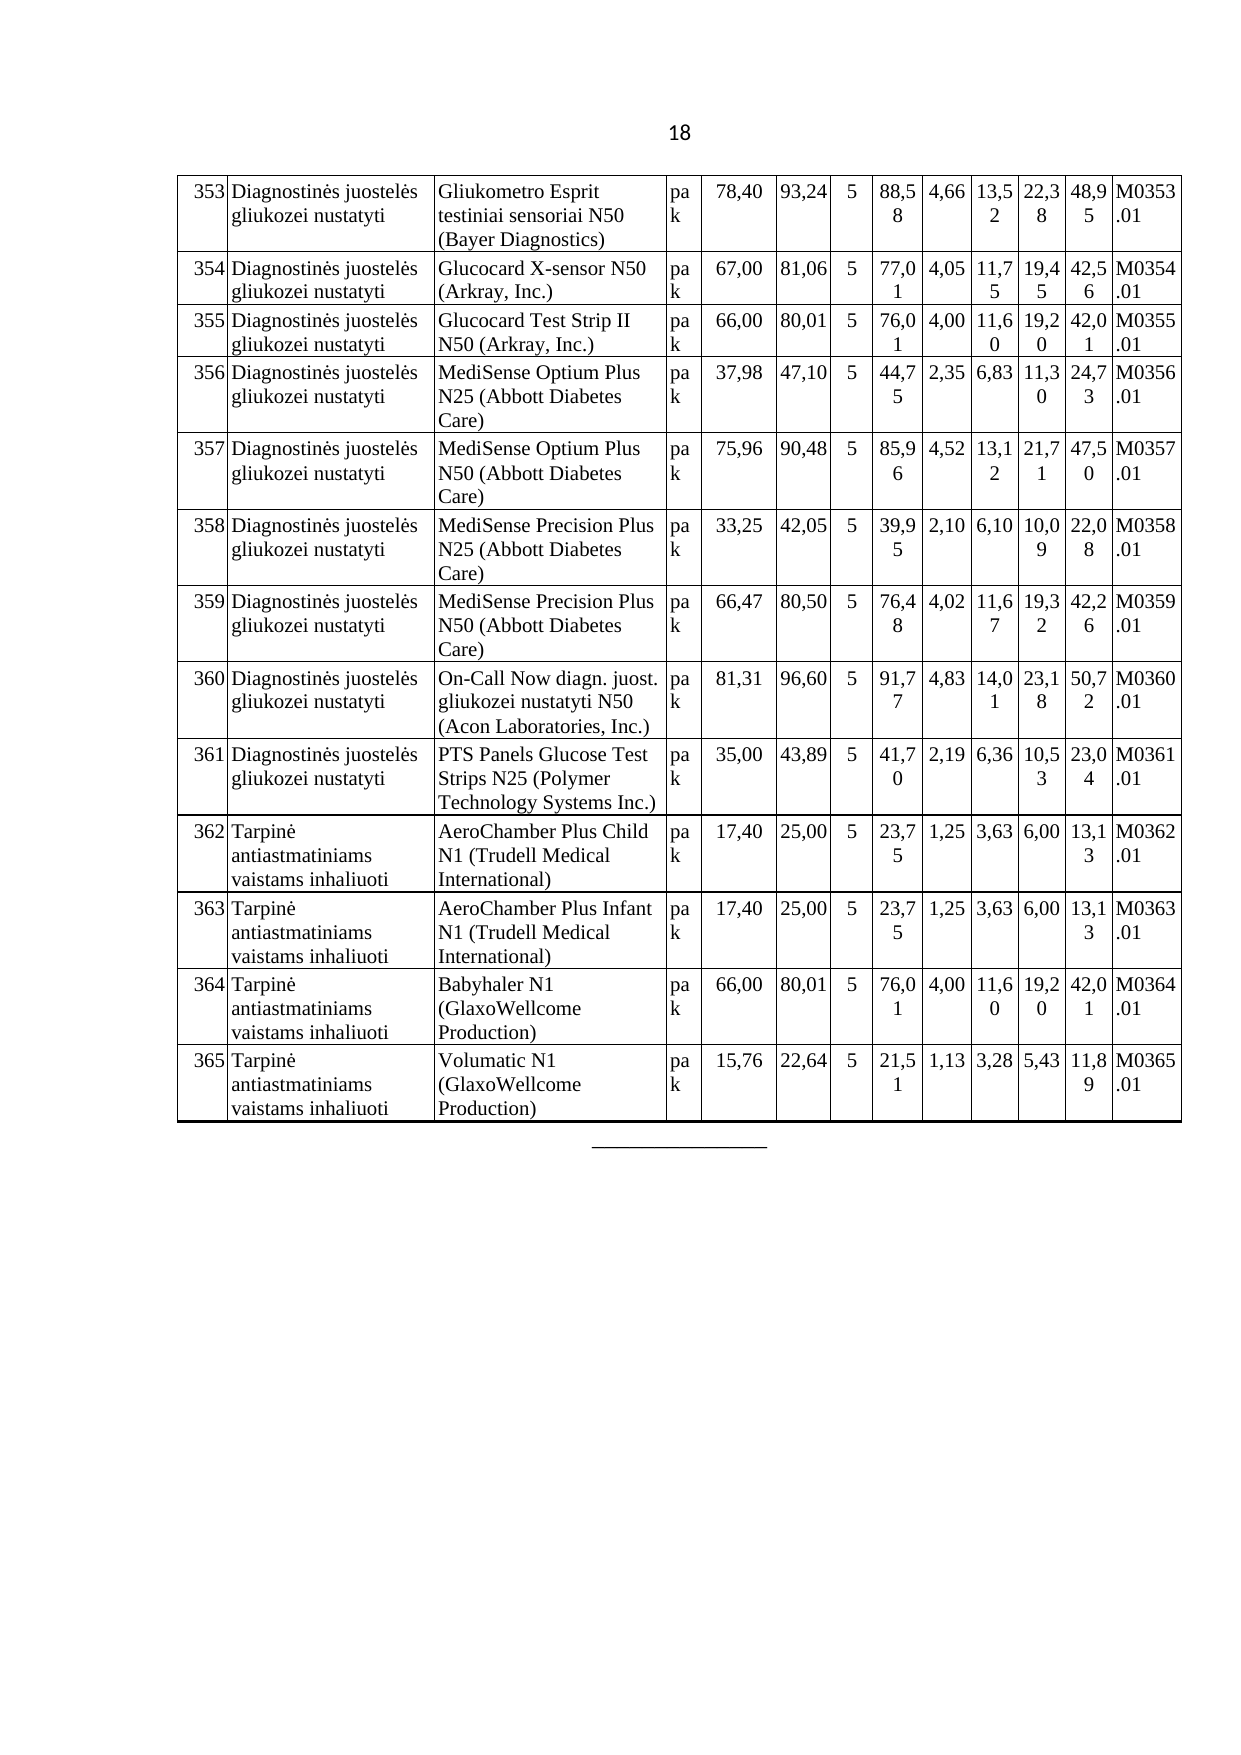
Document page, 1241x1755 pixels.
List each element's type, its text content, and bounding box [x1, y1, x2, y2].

table_cell 4,02 [923, 586, 971, 661]
table_cell 5 [831, 586, 872, 661]
table_cell 13,52 [972, 176, 1018, 251]
text ______________ [177, 1123, 1181, 1151]
table_cell M0362.01 [1113, 816, 1181, 891]
table_cell pak [667, 739, 701, 814]
table_cell 22,08 [1066, 510, 1112, 585]
table_cell pak [667, 510, 701, 585]
table_cell 4,05 [923, 252, 971, 303]
table_cell 39,95 [873, 510, 922, 585]
table_cell 5 [831, 662, 872, 738]
table_cell 23,18 [1019, 662, 1065, 738]
table_cell M0363.01 [1113, 893, 1181, 968]
table_cell 19,20 [1019, 969, 1065, 1044]
table_cell 6,36 [972, 739, 1018, 814]
table_cell 96,60 [777, 662, 830, 738]
table_cell 23,75 [873, 893, 922, 968]
table_cell 23,04 [1066, 739, 1112, 814]
table_cell 360 [178, 662, 227, 738]
table_cell 17,40 [702, 816, 776, 891]
table_cell AeroChamber Plus Child N1 (Trudell Medical International) [435, 816, 666, 891]
table_cell 13,12 [972, 433, 1018, 508]
table_cell Diagnostinės juostelės gliukozei nustatyti [228, 739, 434, 814]
table_cell pak [667, 816, 701, 891]
table_cell 6,10 [972, 510, 1018, 585]
table_cell 365 [178, 1045, 227, 1120]
table_cell 42,05 [777, 510, 830, 585]
table_cell 15,76 [702, 1045, 776, 1120]
table_cell 44,75 [873, 357, 922, 432]
table_cell 80,01 [777, 305, 830, 356]
table_cell 25,00 [777, 816, 830, 891]
table_cell 5 [831, 739, 872, 814]
table_cell 5,43 [1019, 1045, 1065, 1120]
table_cell Glucocard X-sensor N50 (Arkray, Inc.) [435, 252, 666, 303]
table_cell 35,00 [702, 739, 776, 814]
table_cell 5 [831, 252, 872, 303]
table_cell 76,01 [873, 969, 922, 1044]
table_cell 5 [831, 357, 872, 432]
table_cell 11,30 [1019, 357, 1065, 432]
table_cell Glucocard Test Strip II N50 (Arkray, Inc.) [435, 305, 666, 356]
table_cell Diagnostinės juostelės gliukozei nustatyti [228, 305, 434, 356]
table_cell 5 [831, 1045, 872, 1120]
table_cell 50,72 [1066, 662, 1112, 738]
table_cell 10,09 [1019, 510, 1065, 585]
table_cell 80,50 [777, 586, 830, 661]
table_cell 19,45 [1019, 252, 1065, 303]
table_cell 1,25 [923, 893, 971, 968]
table_cell 76,48 [873, 586, 922, 661]
table_cell 356 [178, 357, 227, 432]
table_cell 21,51 [873, 1045, 922, 1120]
table_cell Tarpinė antiastmatiniams vaistams inhaliuoti [228, 969, 434, 1044]
table_cell 11,60 [972, 969, 1018, 1044]
table_cell 361 [178, 739, 227, 814]
table_cell Diagnostinės juostelės gliukozei nustatyti [228, 357, 434, 432]
table_cell 5 [831, 893, 872, 968]
table_cell 11,75 [972, 252, 1018, 303]
table_cell 66,00 [702, 969, 776, 1044]
table_cell 81,31 [702, 662, 776, 738]
table_cell 67,00 [702, 252, 776, 303]
table_cell M0357.01 [1113, 433, 1181, 508]
table_cell 42,56 [1066, 252, 1112, 303]
table_cell 80,01 [777, 969, 830, 1044]
table_cell 2,35 [923, 357, 971, 432]
table_cell 78,40 [702, 176, 776, 251]
table_cell 42,01 [1066, 969, 1112, 1044]
table_cell 66,00 [702, 305, 776, 356]
table_cell 93,24 [777, 176, 830, 251]
table_cell Tarpinė antiastmatiniams vaistams inhaliuoti [228, 816, 434, 891]
table_cell 13,13 [1066, 893, 1112, 968]
table_cell 5 [831, 510, 872, 585]
table_cell pak [667, 662, 701, 738]
table_cell 47,50 [1066, 433, 1112, 508]
table_cell M0353.01 [1113, 176, 1181, 251]
table_cell MediSense Optium Plus N50 (Abbott Diabetes Care) [435, 433, 666, 508]
table_cell 25,00 [777, 893, 830, 968]
table_cell 6,83 [972, 357, 1018, 432]
table_cell Gliukometro Esprit testiniai sensoriai N50 (Bayer Diagnostics) [435, 176, 666, 251]
table_cell 2,10 [923, 510, 971, 585]
table_cell pak [667, 357, 701, 432]
table_cell 21,71 [1019, 433, 1065, 508]
table_cell On-Call Now diagn. juost. gliukozei nustatyti N50 (Acon Laboratories, Inc.) [435, 662, 666, 738]
table_cell pak [667, 433, 701, 508]
table_cell 13,13 [1066, 816, 1112, 891]
table_cell Diagnostinės juostelės gliukozei nustatyti [228, 662, 434, 738]
table_cell 88,58 [873, 176, 922, 251]
table_cell 23,75 [873, 816, 922, 891]
table_cell 17,40 [702, 893, 776, 968]
table_cell 4,52 [923, 433, 971, 508]
table_cell pak [667, 969, 701, 1044]
table_cell 22,38 [1019, 176, 1065, 251]
table_cell MediSense Precision Plus N50 (Abbott Diabetes Care) [435, 586, 666, 661]
table_cell 37,98 [702, 357, 776, 432]
table_cell 5 [831, 176, 872, 251]
table_cell 91,77 [873, 662, 922, 738]
table_cell 43,89 [777, 739, 830, 814]
table_cell 77,01 [873, 252, 922, 303]
table_cell Tarpinė antiastmatiniams vaistams inhaliuoti [228, 893, 434, 968]
table_cell 5 [831, 433, 872, 508]
table_cell 10,53 [1019, 739, 1065, 814]
table_cell M0355.01 [1113, 305, 1181, 356]
table_cell Diagnostinės juostelės gliukozei nustatyti [228, 510, 434, 585]
table_cell 33,25 [702, 510, 776, 585]
table_cell 19,32 [1019, 586, 1065, 661]
table_cell 41,70 [873, 739, 922, 814]
table_cell 42,26 [1066, 586, 1112, 661]
table_cell 1,13 [923, 1045, 971, 1120]
table_cell 11,89 [1066, 1045, 1112, 1120]
table_cell 47,10 [777, 357, 830, 432]
table_cell 3,63 [972, 893, 1018, 968]
table_cell pak [667, 305, 701, 356]
table_cell 90,48 [777, 433, 830, 508]
table_cell M0358.01 [1113, 510, 1181, 585]
table_cell Diagnostinės juostelės gliukozei nustatyti [228, 586, 434, 661]
table_cell Tarpinė antiastmatiniams vaistams inhaliuoti [228, 1045, 434, 1120]
table_cell pak [667, 893, 701, 968]
table_cell 11,67 [972, 586, 1018, 661]
table_cell MediSense Precision Plus N25 (Abbott Diabetes Care) [435, 510, 666, 585]
table_cell 363 [178, 893, 227, 968]
table_cell 353 [178, 176, 227, 251]
table_cell M0361.01 [1113, 739, 1181, 814]
table_cell 19,20 [1019, 305, 1065, 356]
table_cell 4,83 [923, 662, 971, 738]
table_cell 5 [831, 969, 872, 1044]
table_cell 11,60 [972, 305, 1018, 356]
table_cell 4,66 [923, 176, 971, 251]
table_cell pak [667, 176, 701, 251]
table_cell 364 [178, 969, 227, 1044]
table_cell 75,96 [702, 433, 776, 508]
table_cell Volumatic N1 (GlaxoWellcome Production) [435, 1045, 666, 1120]
table_cell pak [667, 586, 701, 661]
table_cell 1,25 [923, 816, 971, 891]
table_cell 362 [178, 816, 227, 891]
table_cell AeroChamber Plus Infant N1 (Trudell Medical International) [435, 893, 666, 968]
table_cell 6,00 [1019, 893, 1065, 968]
table_cell 24,73 [1066, 357, 1112, 432]
table_cell 3,63 [972, 816, 1018, 891]
table_cell PTS Panels Glucose Test Strips N25 (Polymer Technology Systems Inc.) [435, 739, 666, 814]
table_cell 5 [831, 816, 872, 891]
table_cell 22,64 [777, 1045, 830, 1120]
table_cell 354 [178, 252, 227, 303]
table_cell Diagnostinės juostelės gliukozei nustatyti [228, 176, 434, 251]
table_cell 359 [178, 586, 227, 661]
table_cell M0360.01 [1113, 662, 1181, 738]
table_cell 66,47 [702, 586, 776, 661]
table_cell 5 [831, 305, 872, 356]
table_cell Diagnostinės juostelės gliukozei nustatyti [228, 252, 434, 303]
table_cell pak [667, 252, 701, 303]
table_cell 4,00 [923, 969, 971, 1044]
table_cell MediSense Optium Plus N25 (Abbott Diabetes Care) [435, 357, 666, 432]
table_cell 6,00 [1019, 816, 1065, 891]
table_cell 355 [178, 305, 227, 356]
table_cell 357 [178, 433, 227, 508]
table_cell pak [667, 1045, 701, 1120]
table_cell M0359.01 [1113, 586, 1181, 661]
table_cell M0365.01 [1113, 1045, 1181, 1120]
table_cell 42,01 [1066, 305, 1112, 356]
table_cell 76,01 [873, 305, 922, 356]
table_cell 3,28 [972, 1045, 1018, 1120]
table_cell M0356.01 [1113, 357, 1181, 432]
table_cell 4,00 [923, 305, 971, 356]
table_cell 358 [178, 510, 227, 585]
table_cell 48,95 [1066, 176, 1112, 251]
table_cell 81,06 [777, 252, 830, 303]
table_cell 2,19 [923, 739, 971, 814]
table_cell 85,96 [873, 433, 922, 508]
table_cell Babyhaler N1 (GlaxoWellcome Production) [435, 969, 666, 1044]
table_cell M0354.01 [1113, 252, 1181, 303]
table_cell 14,01 [972, 662, 1018, 738]
table_cell M0364.01 [1113, 969, 1181, 1044]
table_cell Diagnostinės juostelės gliukozei nustatyti [228, 433, 434, 508]
